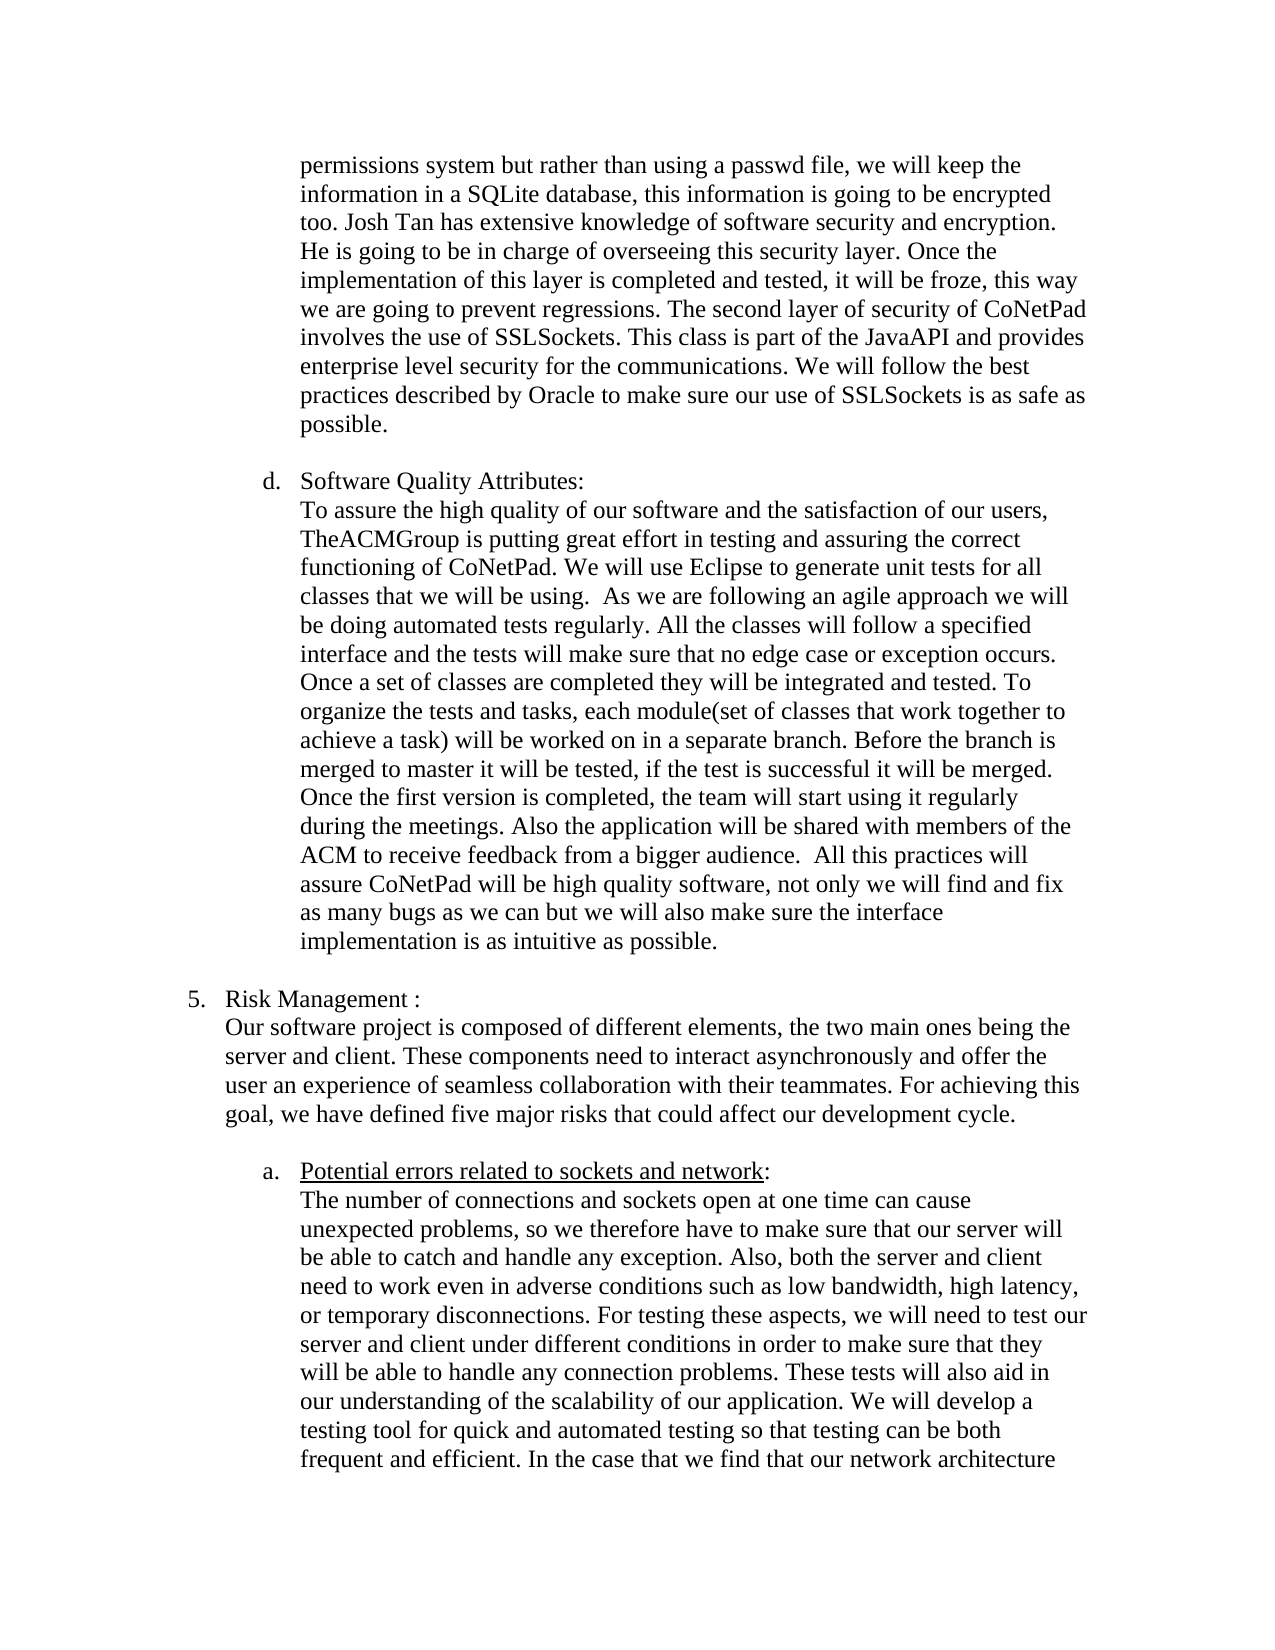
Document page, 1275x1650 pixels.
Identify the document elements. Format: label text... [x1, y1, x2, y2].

list Software Quality Attributes: [262, 466, 1087, 495]
list To assure the high quality of our software and the satisfaction of our users, TheACMGroup is putting great effort in testing and assuring the correct functioning of CoNetPad. We will use Eclipse to generate unit tests for all classes that we will be using. As we are following an agile approach we will be doing automated tests regularly. All the classes will follow a specified interface and the tests will make sure that no edge case or exception occurs. Once a set of classes are completed they will be integrated and tested. To organize the tests and tasks, each module(set of classes that work together to achieve a task) will be worked on in a separate branch. Before the branch is merged to master it will be tested, if the test is successful it will be merged. Once the first version is completed, the team will start using it regularly during the meetings. Also the application will be shared with members of the ACM to receive feedback from a bigger audience. All this practices will assure CoNetPad will be high quality software, not only we will find and fix as many bugs as we can but we will also make sure the interface implementation is as intuitive as possible. [262, 495, 1087, 955]
list Our software project is composed of different elements, the two main ones being the server and client. These components need to interact asynchronously and offer the user an experience of seamless collaboration with their teammates. For achieving this goal, we have defined five major risks that could affect our development cycle. [187, 1012, 1087, 1127]
list The number of connections and sockets open at one time can cause unexpected problems, so we therefore have to make sure that our server will be able to catch and handle any exception. Also, both the server and client need to work even in adverse conditions such as low bandwidth, high latency, or temporary disconnections. For testing these aspects, we will need to test our server and client under different conditions in order to make sure that they will be able to handle any connection problems. These tests will also aid in our understanding of the scalability of our application. We will develop a testing tool for quick and automated testing so that testing can be both frequent and efficient. In the case that we find that our network architecture [262, 1185, 1087, 1472]
list Risk Management : [187, 984, 1087, 1012]
list Potential errors related to sockets and network: [262, 1156, 1087, 1185]
list permissions system but rather than using a passwd file, we will keep the information in a SQLite database, this information is going to be encrypted too. Josh Tan has extensive knowledge of software security and encryption. He is going to be in charge of overseeing this security layer. Once the implementation of this layer is completed and tested, it will be froze, this way we are going to prevent regressions. The second layer of security of CoNetPad involves the use of SSLSockets. This class is part of the JavaAPI and provides enterprise level security for the communications. We will follow the best practices described by Oracle to make sure our use of SSLSockets is as safe as possible. [262, 150, 1087, 437]
